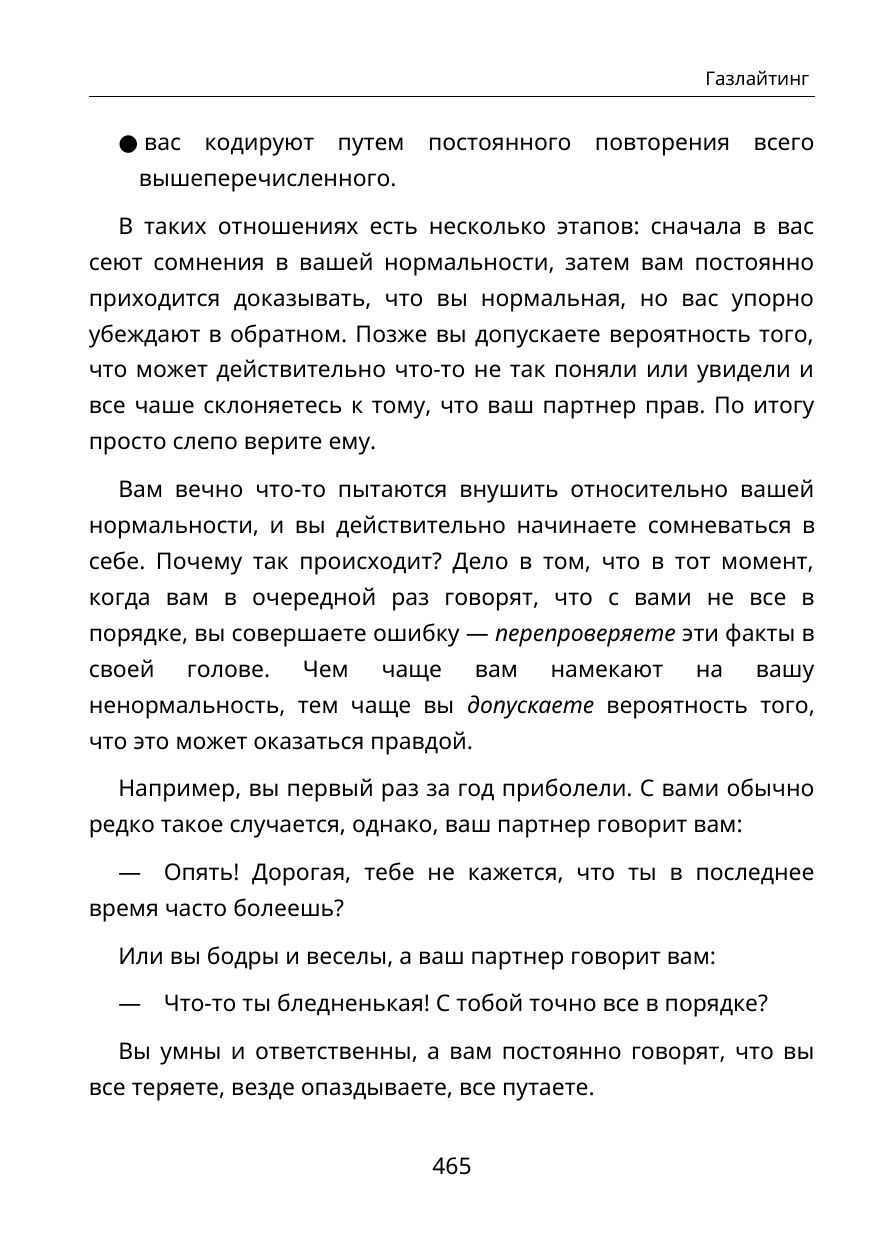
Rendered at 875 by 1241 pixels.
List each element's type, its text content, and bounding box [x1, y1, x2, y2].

list Опять! Дорогая, тебе не кажется, что ты в последнее время часто болеешь? [88, 856, 815, 923]
text Вам вечно что-то пытаются внушить относительно вашей нормальности, и вы действительно начинаете сомневаться в себе. Почему так происходит? Дело в том, что в тот момент, когда вам в очередной раз говорят, что с вами не все в порядке, вы совершаете ошибку — перепроверяете эти факты в своей голове. Чем чаще вам намекают на вашу ненормальность, тем чаще вы допускаете вероятность того, что это может оказаться правдой. [88, 473, 815, 756]
list вас кодируют путем постоянного повторения всего вышеперечисленного. [118, 126, 815, 193]
text Например, вы первый раз за год приболели. С вами обычно редко такое случается, однако, ваш партнер говорит вам: [88, 772, 815, 839]
list Что-то ты бледненькая! С тобой точно все в порядке? [88, 987, 815, 1018]
text В таких отношениях есть несколько этапов: сначала в вас сеют сомнения в вашей нормальности, затем вам постоянно приходится доказывать, что вы нормальная, но вас упорно убеждают в обратном. Позже вы допускаете вероятность того, что может действительно что-то не так поняли или увидели и все чаше склоняетесь к тому, что ваш партнер прав. По итогу просто слепо верите ему. [88, 210, 815, 457]
text Или вы бодры и веселы, а ваш партнер говорит вам: [88, 939, 815, 971]
text Вы умны и ответственны, а вам постоянно говорят, что вы все теряете, везде опаздываете, все путаете. [88, 1035, 815, 1102]
